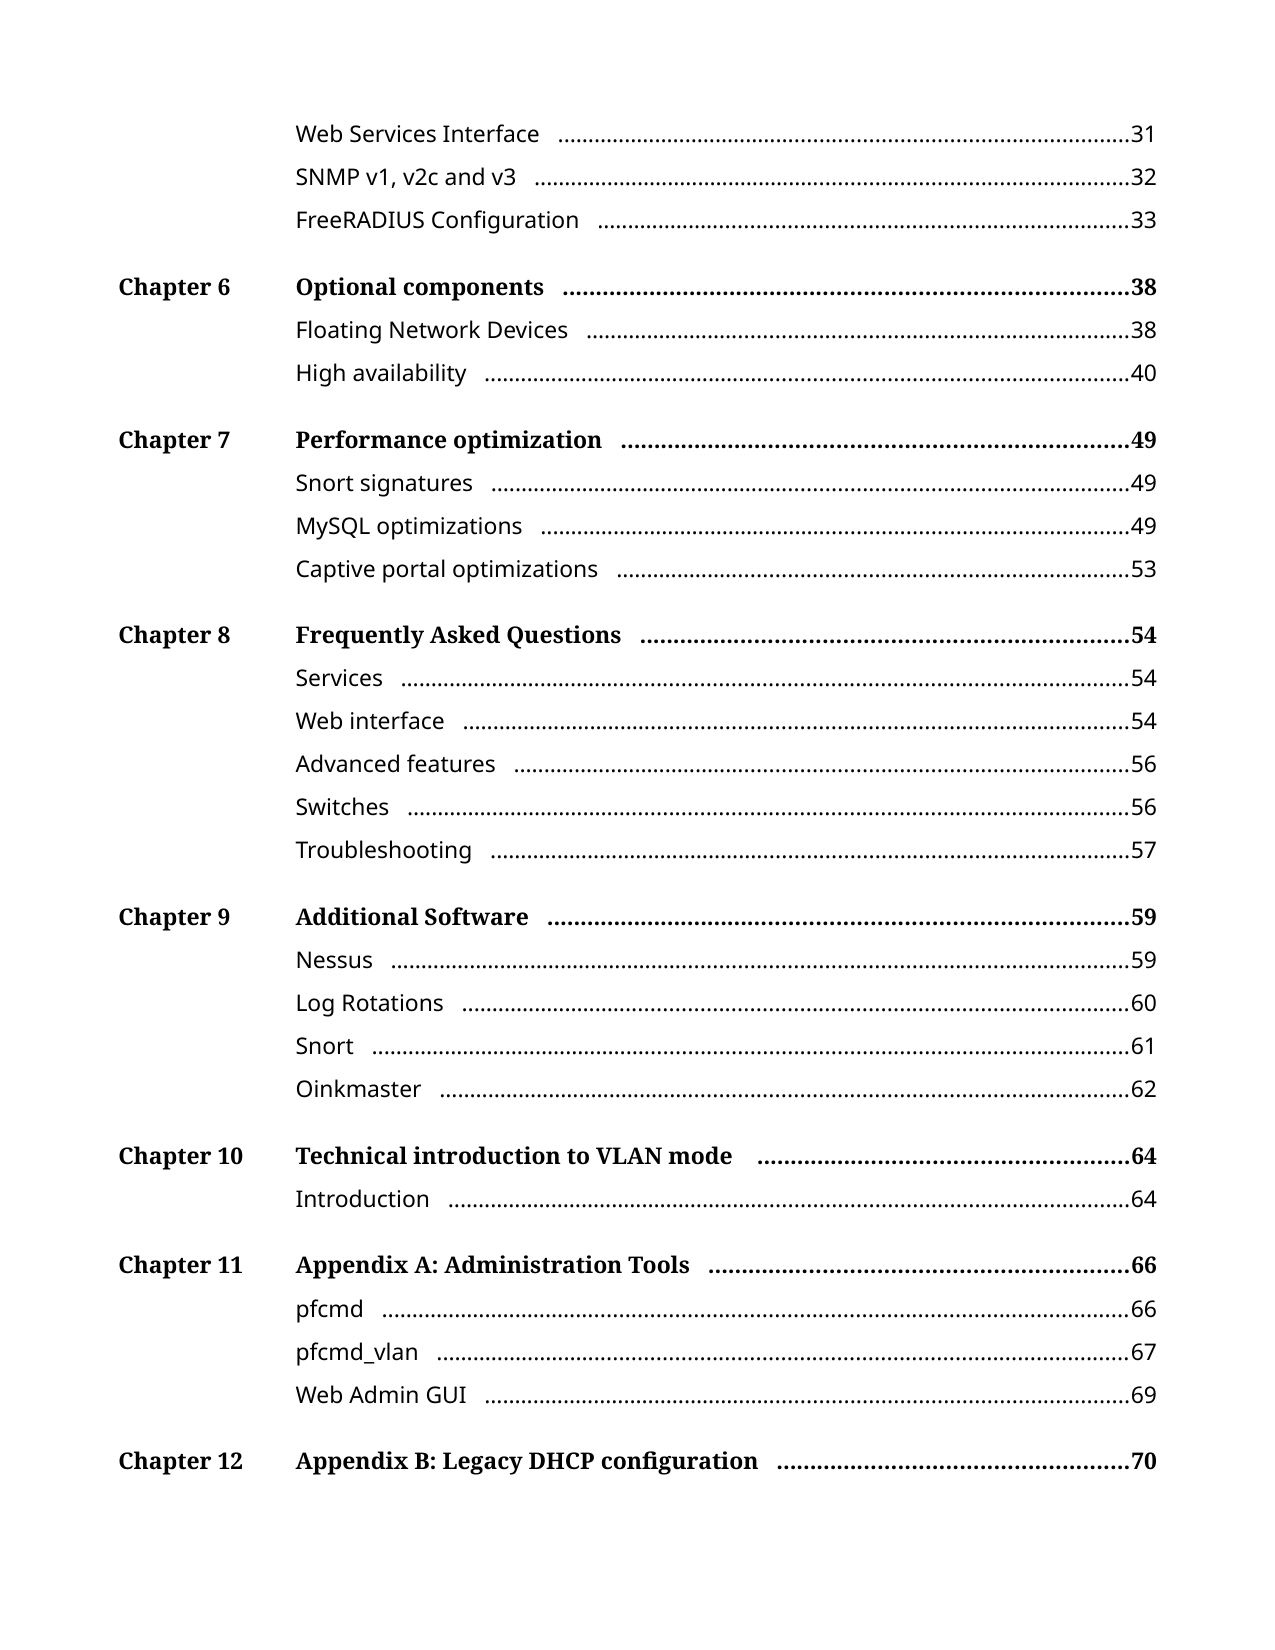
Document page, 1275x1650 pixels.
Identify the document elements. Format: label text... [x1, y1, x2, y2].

text FreeRADIUS Configuration 33 [295, 204, 1157, 235]
text Services 54 [295, 662, 1157, 693]
text Nessus 59 [295, 944, 1157, 975]
text pfcmd_vlan 67 [295, 1336, 1157, 1367]
text Log Rotations 60 [295, 987, 1157, 1018]
text Chapter 9 Additional Software 59 [118, 901, 1157, 932]
text Captive portal optimizations 53 [295, 553, 1157, 584]
text High availability 40 [295, 357, 1157, 388]
text Chapter 11 Appendix A: Administration Tools 66 [118, 1249, 1157, 1281]
text Switches 56 [295, 791, 1157, 823]
text Oinkmaster 62 [295, 1073, 1157, 1104]
text Web Services Interface 31 [295, 118, 1157, 149]
text Web Admin GUI 69 [295, 1378, 1157, 1410]
text Chapter 10 Technical introduction to VLAN mode 64 [118, 1140, 1157, 1171]
text SNMP v1, v2c and v3 32 [295, 161, 1157, 192]
text Introduction 64 [295, 1183, 1157, 1214]
text Advanced features 56 [295, 748, 1157, 779]
text Snort signatures 49 [295, 467, 1157, 498]
text Snort 61 [295, 1030, 1157, 1061]
text Chapter 12 Appendix B: Legacy DHCP configuration 70 [118, 1445, 1157, 1476]
text Web interface 54 [295, 705, 1157, 737]
text Troubleshooting 57 [295, 834, 1157, 866]
text MySQL optimizations 49 [295, 509, 1157, 541]
text Chapter 7 Performance optimization 49 [118, 423, 1157, 455]
text Chapter 6 Optional components 38 [118, 271, 1157, 302]
text pfcmd 66 [295, 1292, 1157, 1324]
text Chapter 8 Frequently Asked Questions 54 [118, 619, 1157, 651]
text Floating Network Devices 38 [295, 314, 1157, 345]
